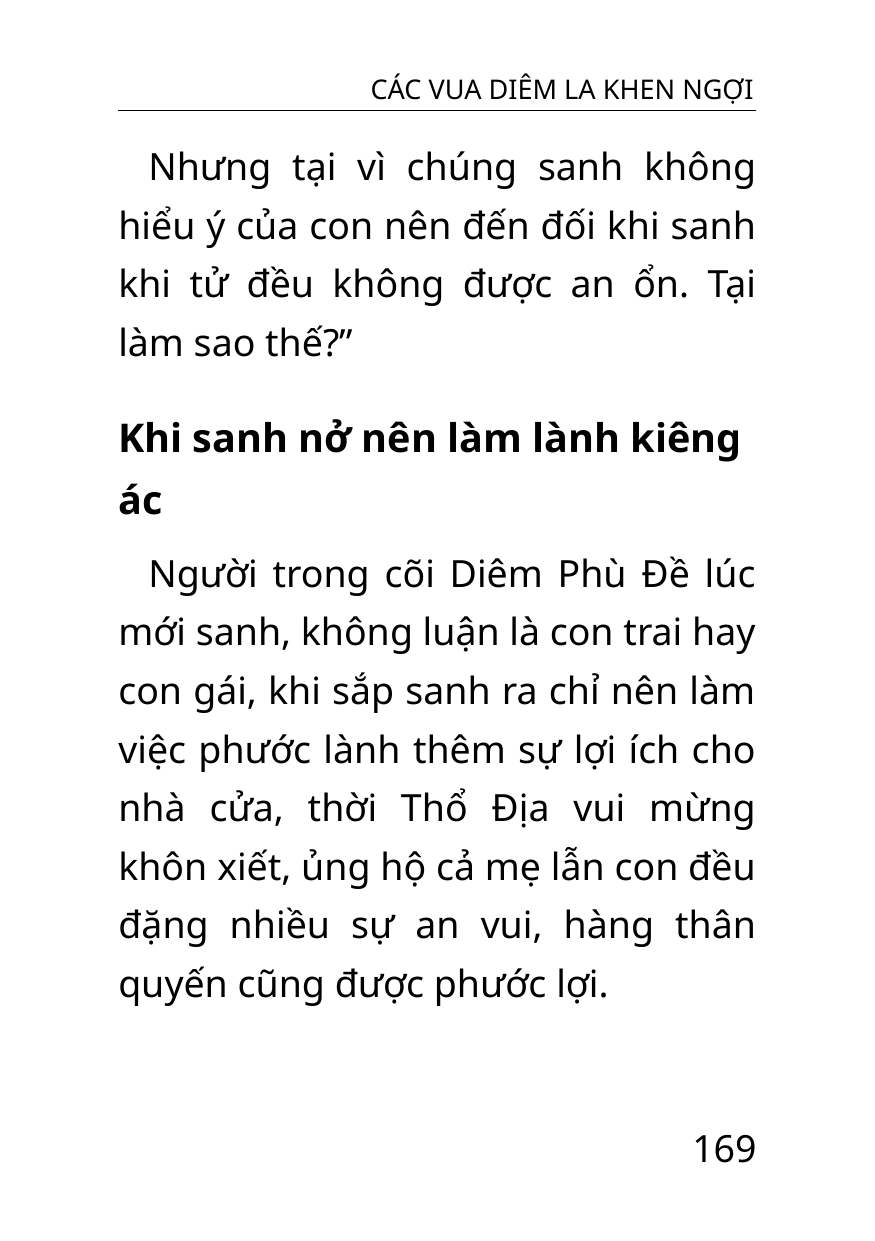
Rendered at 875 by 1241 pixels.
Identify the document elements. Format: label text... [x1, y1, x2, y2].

subtitle Khi sanh nở nên làm lành kiêng ác [118, 411, 756, 526]
text Nhưng tại vì chúng sanh không hiểu ý của con nên đến đối khi sanh khi tử đều không được an ổn. Tại làm sao thế?” [118, 141, 756, 367]
text Người trong cõi Diêm Phù Đề lúc mới sanh, không luận là con trai hay con gái, khi sắp sanh ra chỉ nên làm việc phước lành thêm sự lợi ích cho nhà cửa, thời Thổ Địa vui mừng khôn xiết, ủng hộ cả mẹ lẫn con đều đặng nhiều sự an vui, hàng thân quyến cũng được phước lợi. [118, 547, 756, 1008]
